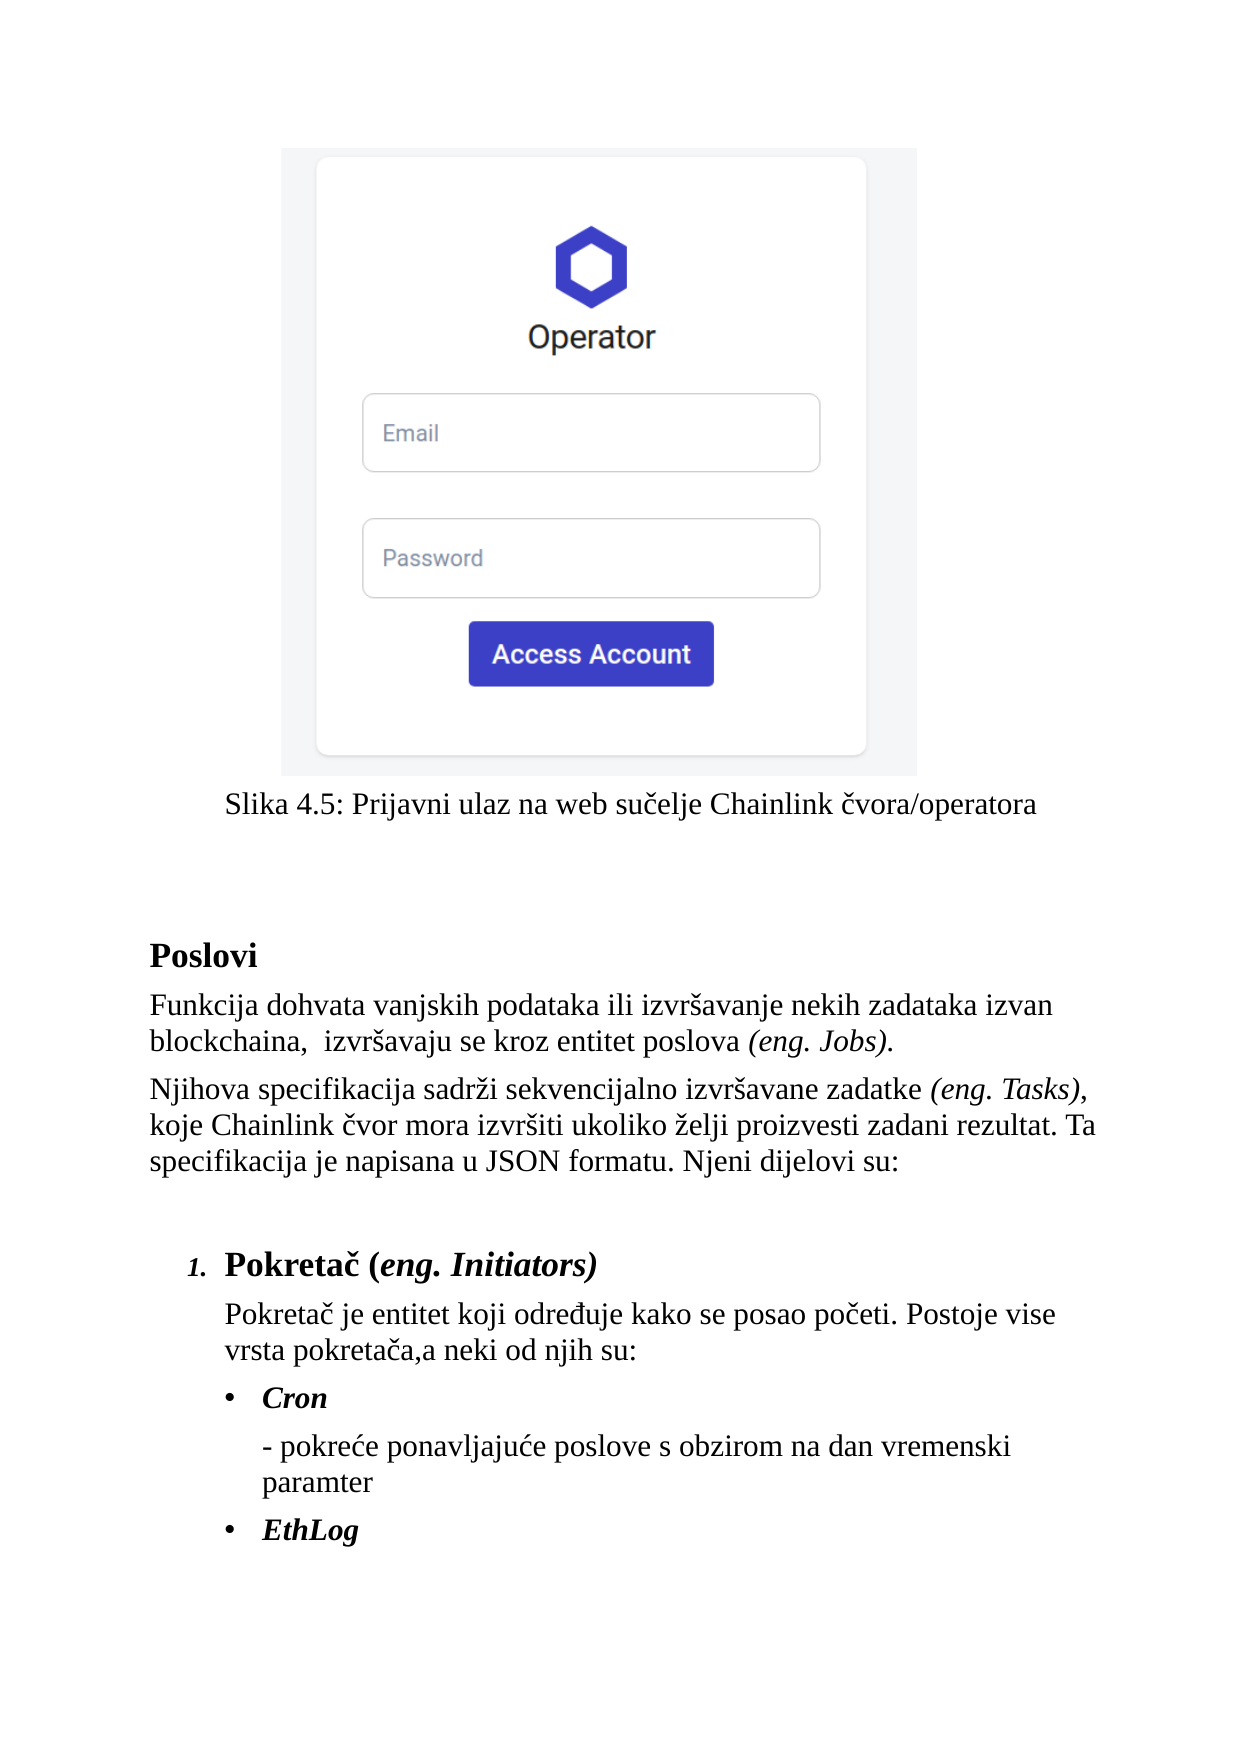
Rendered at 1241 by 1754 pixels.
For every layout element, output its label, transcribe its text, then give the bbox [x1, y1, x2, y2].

picture [281, 148, 917, 776]
list EthLog [224, 1511, 1106, 1547]
text Njihova specifikacija sadrži sekvencijalno izvršavane zadatke (eng. Tasks), koje Chainlink čvor mora izvršiti ukoliko želji proizvesti zadani rezultat. Ta specifikacija je napisana u JSON formatu. Njeni dijelovi su: [149, 1070, 1106, 1178]
list Cron [224, 1379, 1106, 1415]
text Funkcija dohvata vanjskih podataka ili izvršavanje nekih zadataka izvan blockchaina, izvršavaju se kroz entitet poslova (eng. Jobs). [149, 987, 1106, 1058]
text Poslovi [149, 934, 1106, 975]
text Slika 4.5: Prijavni ulaz na web sučelje Chainlink čvora/operatora [149, 786, 1106, 822]
list Pokretač (eng. Initiators) [187, 1243, 1106, 1284]
list Pokretač je entitet koji određuje kako se posao početi. Postoje vise vrsta pokretača,a neki od njih su: [187, 1296, 1106, 1367]
list - pokreće ponavljajuće poslove s obzirom na dan vremenski paramter [224, 1427, 1106, 1499]
